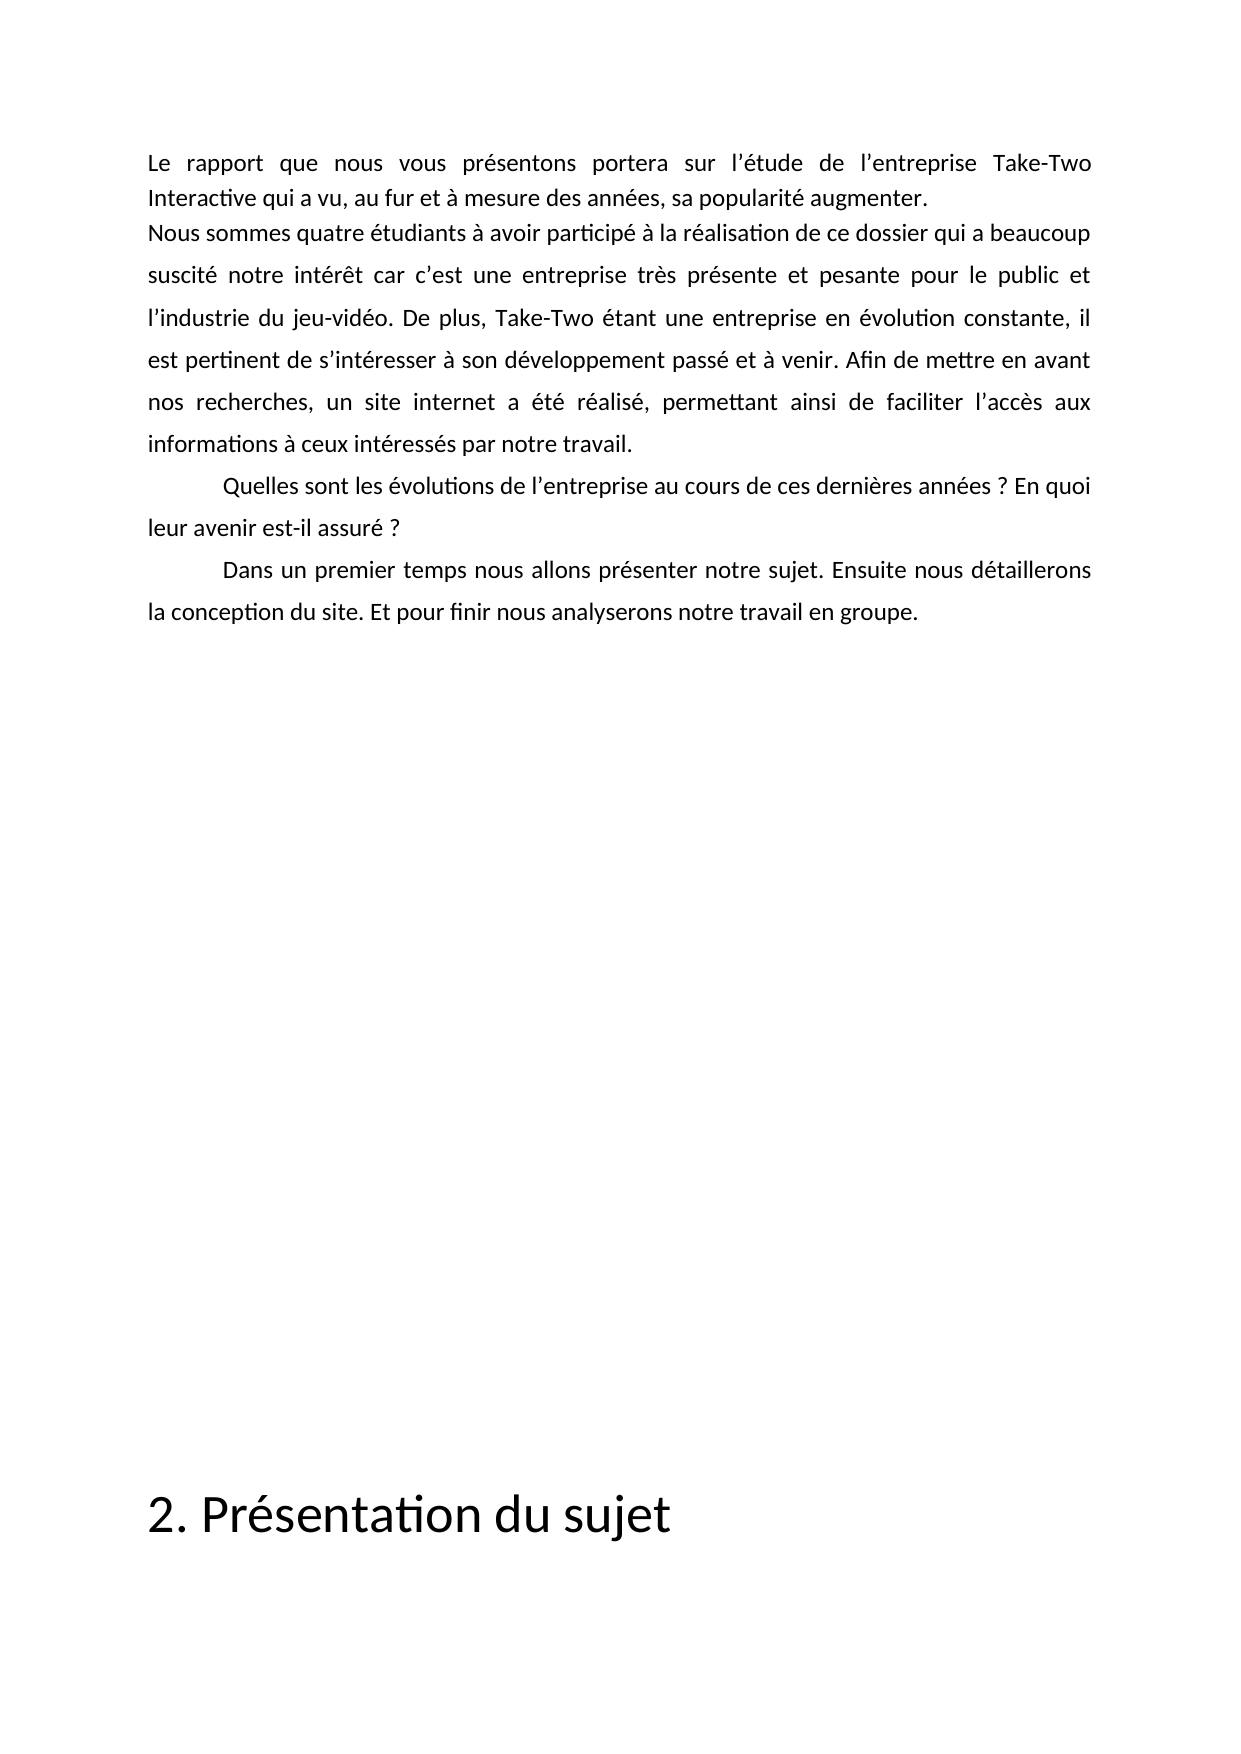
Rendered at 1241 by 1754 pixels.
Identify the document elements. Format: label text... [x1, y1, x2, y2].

text Le rapport que nous vous présentons portera sur l’étude de l’entreprise Take-Two Interactive qui a vu, au fur et à mesure des années, sa popularité augmenter. [148, 148, 1093, 213]
text Dans un premier temps nous allons présenter notre sujet. Ensuite nous détaillerons la conception du site. Et pour finir nous analyserons notre travail en groupe. [148, 554, 1093, 627]
text Nous sommes quatre étudiants à avoir participé à la réalisation de ce dossier qui a beaucoup suscité notre intérêt car c’est une entreprise très présente et pesante pour le public et l’industrie du jeu-vidéo. De plus, Take-Two étant une entreprise en évolution constante, il est pertinent de s’intéresser à son développement passé et à venir. Afin de mettre en avant nos recherches, un site internet a été réalisé, permettant ainsi de faciliter l’accès aux informations à ceux intéressés par notre travail. [148, 218, 1093, 458]
text 2. Présentation du sujet [148, 1480, 1093, 1546]
text Quelles sont les évolutions de l’entreprise au cours de ces dernières années ? En quoi leur avenir est-il assuré ? [148, 470, 1093, 543]
